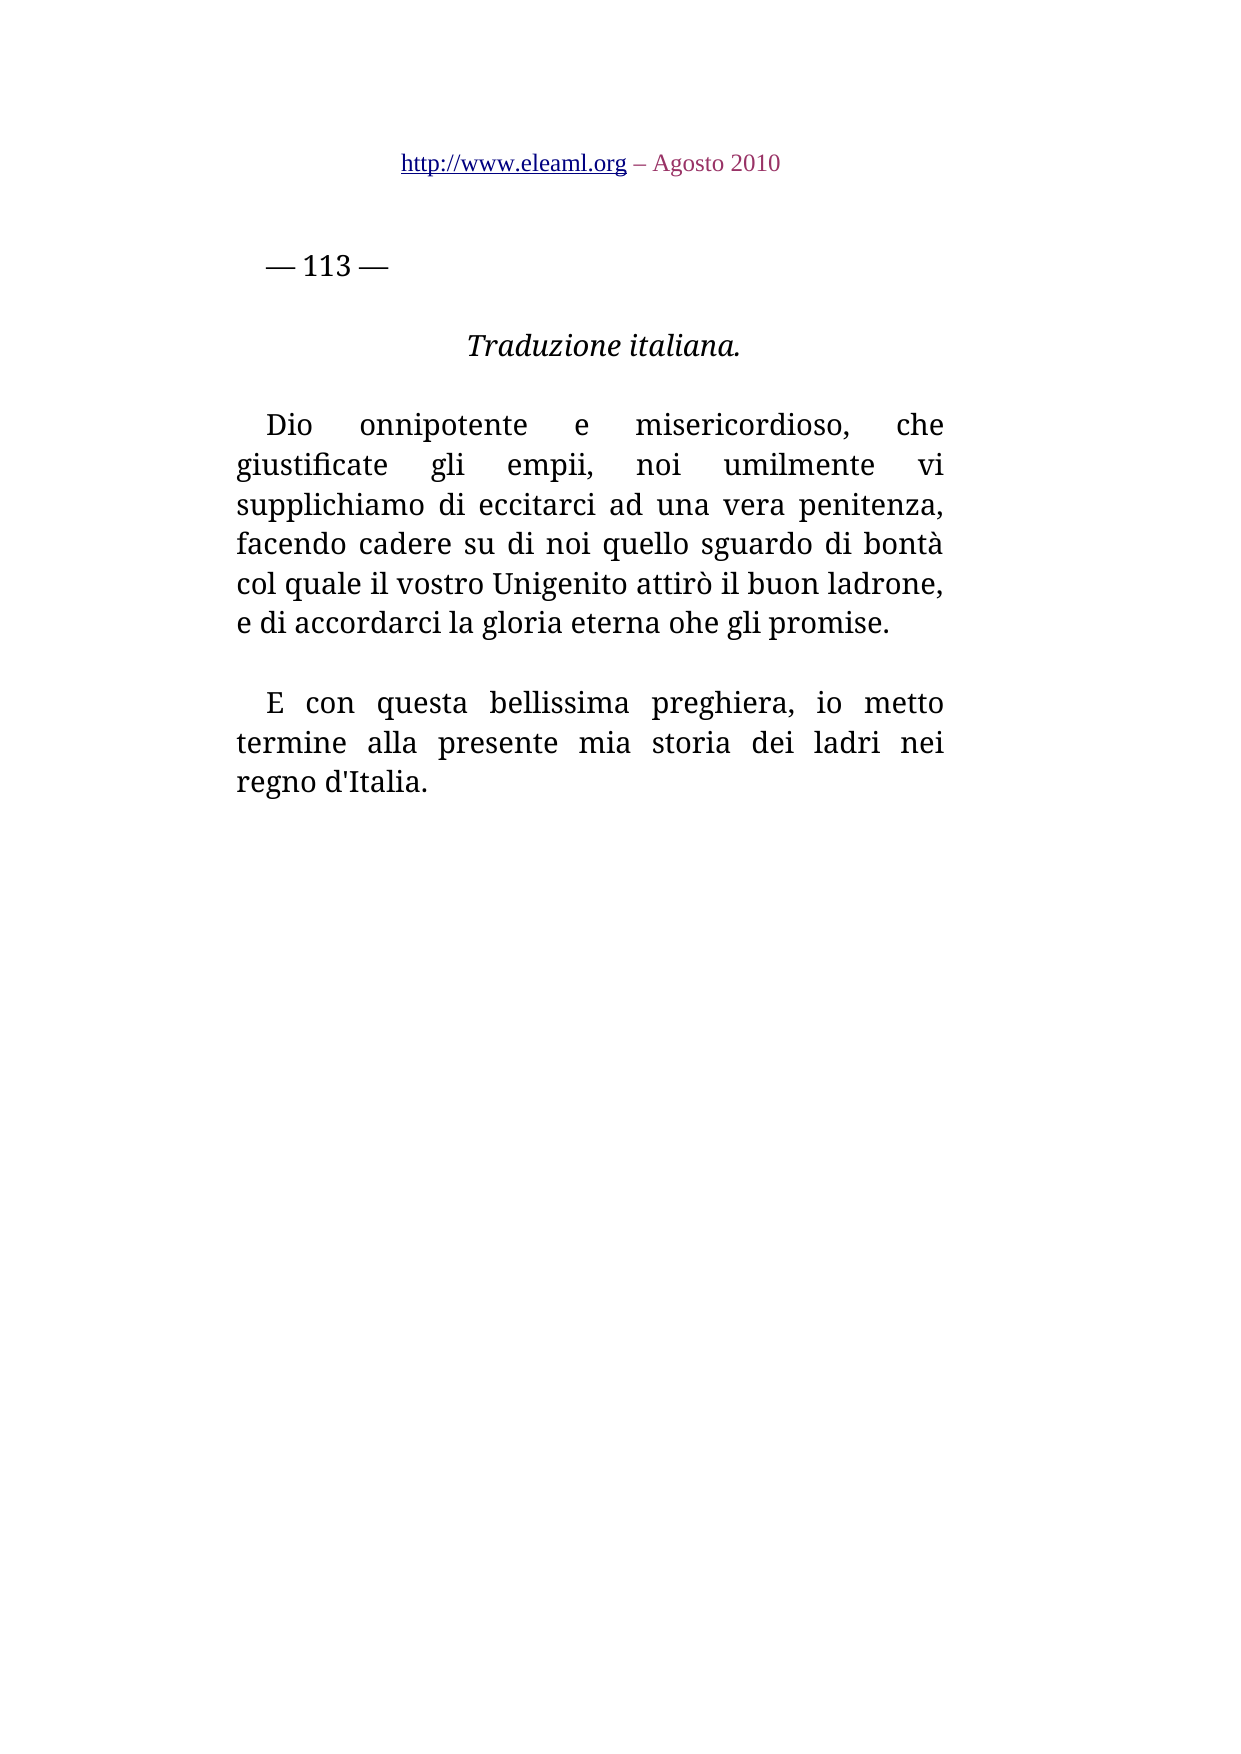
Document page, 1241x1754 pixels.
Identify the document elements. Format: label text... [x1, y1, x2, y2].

text Dio onnipotente e misericordioso, che giustificate gli empii, noi umilmente vi supplichiamo di eccitarci ad una vera penitenza, facendo cadere su di noi quello sguardo di bontà col quale il vostro Unigenito attirò il buon ladrone, e di accordarci la gloria eterna ohe gli promise. [236, 404, 945, 642]
text E con questa bellissima preghiera, io metto termine alla presente mia storia dei ladri nei regno d'Italia. [236, 682, 945, 801]
text — 113 — [236, 246, 945, 285]
text Traduzione italiana. [236, 325, 945, 365]
